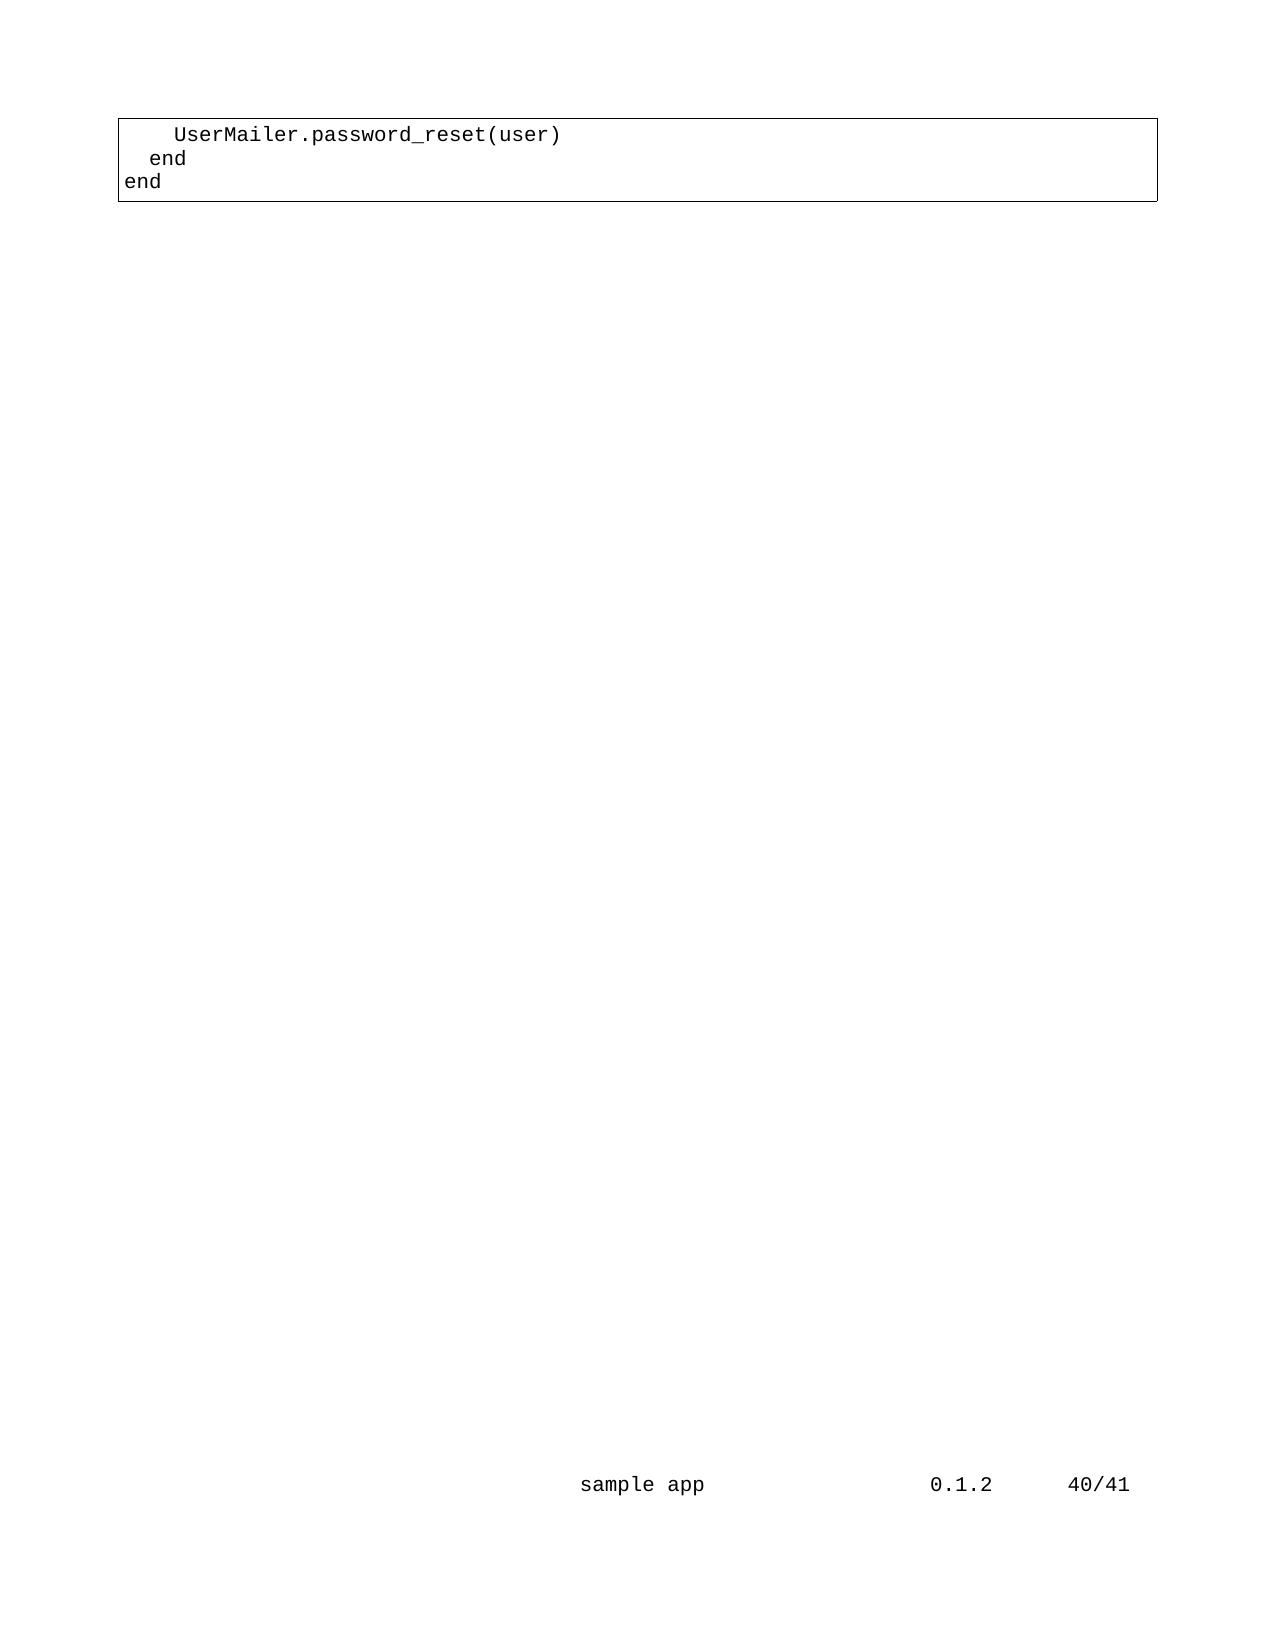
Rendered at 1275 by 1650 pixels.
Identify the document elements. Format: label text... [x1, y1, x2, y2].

table_header UserMailer.password_reset(user) end end [119, 119, 1157, 201]
